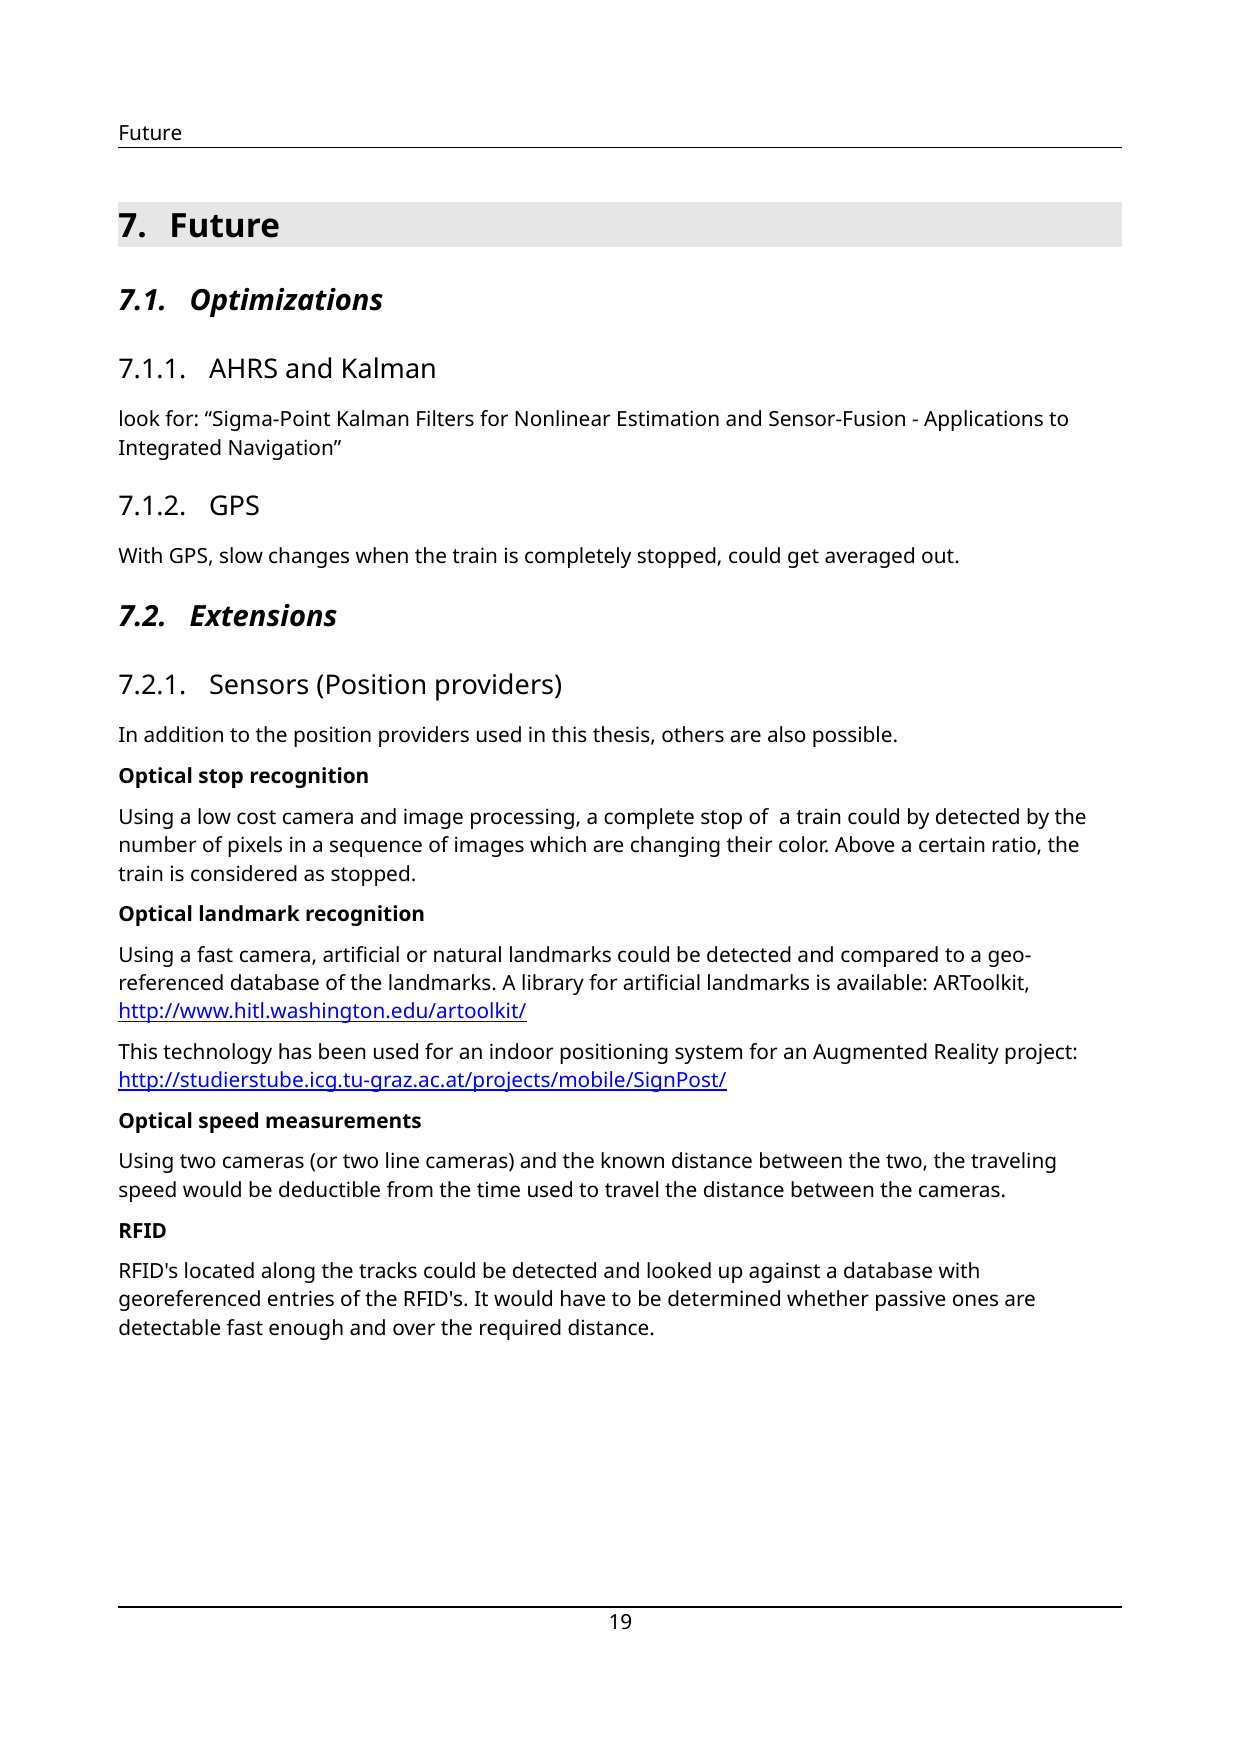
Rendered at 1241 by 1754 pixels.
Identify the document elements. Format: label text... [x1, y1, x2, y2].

text look for: “Sigma-Point Kalman Filters for Nonlinear Estimation and Sensor-Fusion - Applications to Integrated Navigation” [118, 404, 1122, 461]
text With GPS, slow changes when the train is completely stopped, could get averaged out. [118, 541, 1122, 570]
text Using a fast camera, artificial or natural landmarks could be detected and compared to a geo-referenced database of the landmarks. A library for artificial landmarks is available: ARToolkit, http://www.hitl.washington.edu/artoolkit/ [118, 940, 1122, 1025]
subtitle Sensors (Position providers) [118, 666, 1122, 703]
text Using a low cost camera and image processing, a complete stop of a train could by detected by the number of pixels in a sequence of images which are changing their color. Above a certain ratio, the train is considered as stopped. [118, 802, 1122, 887]
subtitle Optimizations [118, 279, 1122, 318]
subtitle Extensions [118, 595, 1122, 634]
text Using two cameras (or two line cameras) and the known distance between the two, the traveling speed would be deductible from the time used to travel the distance between the cameras. [118, 1146, 1122, 1203]
text Optical speed measurements [118, 1106, 1122, 1135]
text RFID's located along the tracks could be detected and looked up against a database with georeferenced entries of the RFID's. It would have to be determined whether passive ones are detectable fast enough and over the required distance. [118, 1256, 1122, 1341]
subtitle AHRS and Kalman [118, 350, 1122, 387]
text RFID [118, 1216, 1122, 1244]
text This technology has been used for an indoor positioning system for an Augmented Reality project: http://studierstube.icg.tu-graz.ac.at/projects/mobile/SignPost/ [118, 1037, 1122, 1094]
subtitle Future [118, 202, 1122, 247]
text Optical stop recognition [118, 762, 1122, 790]
text In addition to the position providers used in this thesis, others are also possible. [118, 721, 1122, 749]
subtitle GPS [118, 486, 1122, 523]
text Optical landmark recognition [118, 899, 1122, 928]
